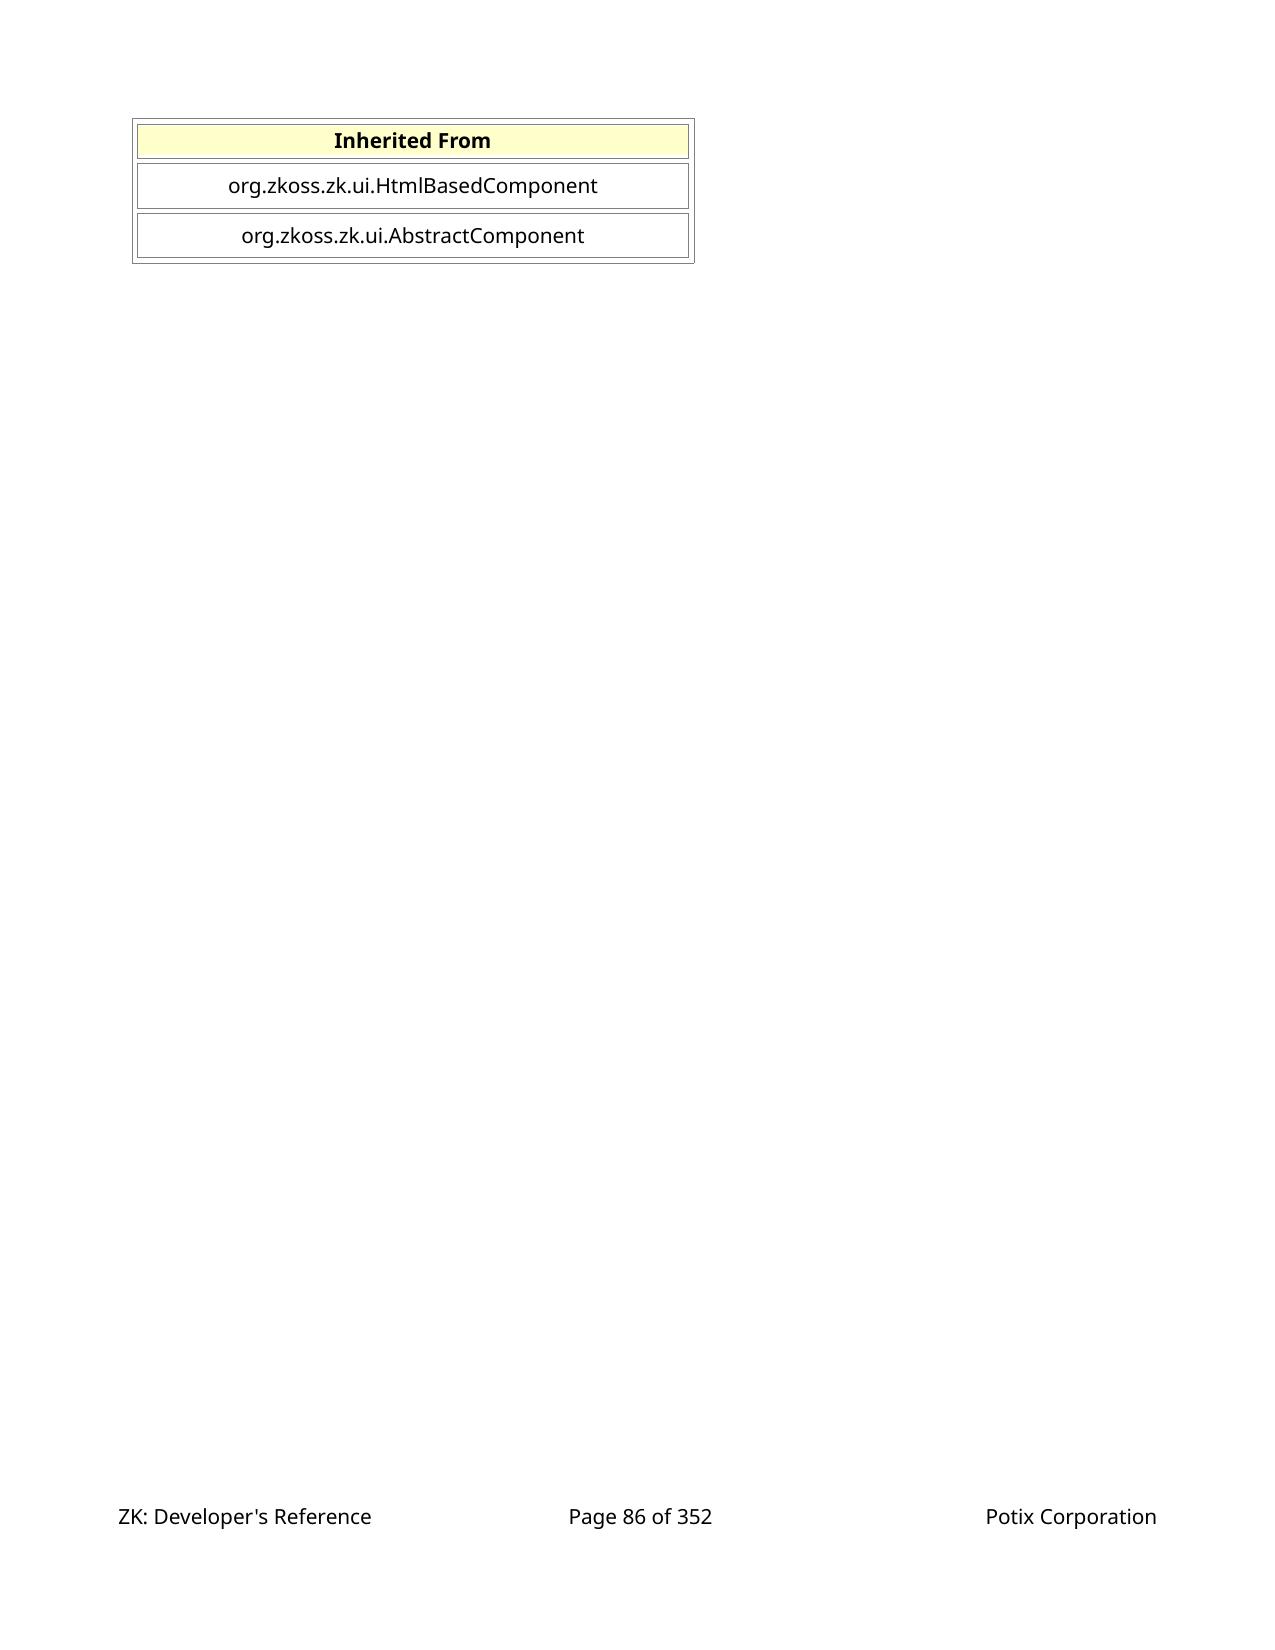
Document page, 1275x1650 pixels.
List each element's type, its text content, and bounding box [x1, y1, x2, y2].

table_cell org.zkoss.zk.ui.HtmlBasedComponent [134, 158, 691, 207]
table_header Inherited From [134, 119, 691, 158]
table_cell org.zkoss.zk.ui.AbstractComponent [134, 208, 691, 257]
